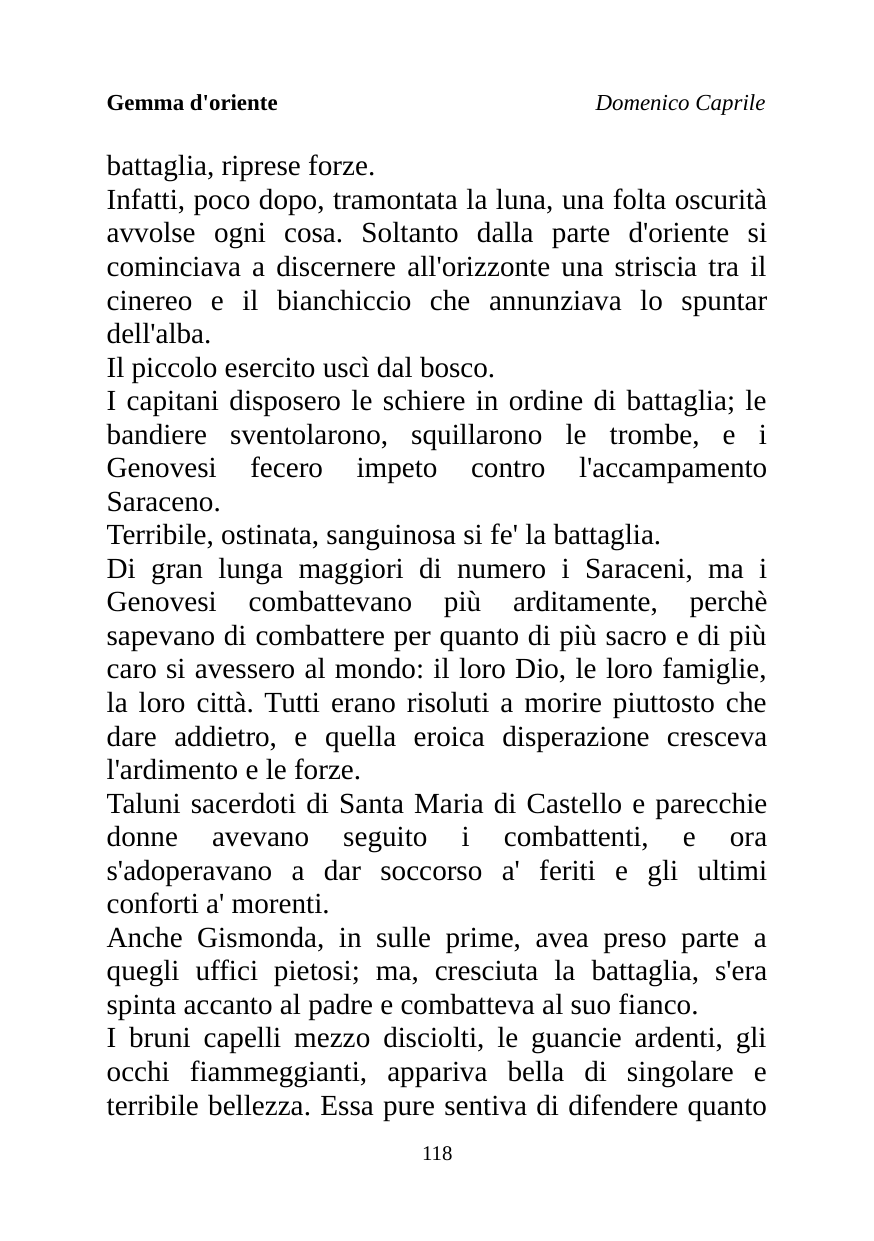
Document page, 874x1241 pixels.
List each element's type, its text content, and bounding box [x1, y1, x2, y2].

text Terribile, ostinata, sanguinosa si fe' la battaglia. [106, 517, 768, 551]
text Di gran lunga maggiori di numero i Saraceni, ma i Genovesi combattevano più arditamente, perchè sapevano di combattere per quanto di più sacro e di più caro si avessero al mondo: il loro Dio, le loro famiglie, la loro città. Tutti erano risoluti a morire piuttosto che dare addietro, e quella eroica disperazione cresceva l'ardimento e le forze. [106, 551, 768, 786]
text Il piccolo esercito uscì dal bosco. [106, 350, 768, 383]
text battaglia, riprese forze. [106, 148, 768, 182]
text Taluni sacerdoti di Santa Maria di Castello e parecchie donne avevano seguito i combattenti, e ora s'adoperavano a dar soccorso a' feriti e gli ultimi conforti a' morenti. [106, 786, 768, 920]
text I bruni capelli mezzo disciolti, le guancie ardenti, gli occhi fiammeggianti, appariva bella di singolare e terribile bellezza. Essa pure sentiva di difendere quanto [106, 1021, 768, 1121]
text Infatti, poco dopo, tramontata la luna, una folta oscurità avvolse ogni cosa. Soltanto dalla parte d'oriente si cominciava a discernere all'orizzonte una striscia tra il cinereo e il bianchiccio che annunziava lo spuntar dell'alba. [106, 182, 768, 350]
text I capitani disposero le schiere in ordine di battaglia; le bandiere sventolarono, squillarono le trombe, e i Genovesi fecero impeto contro l'accampamento Saraceno. [106, 383, 768, 517]
text Anche Gismonda, in sulle prime, avea preso parte a quegli uffici pietosi; ma, cresciuta la battaglia, s'era spinta accanto al padre e combatteva al suo fianco. [106, 920, 768, 1021]
